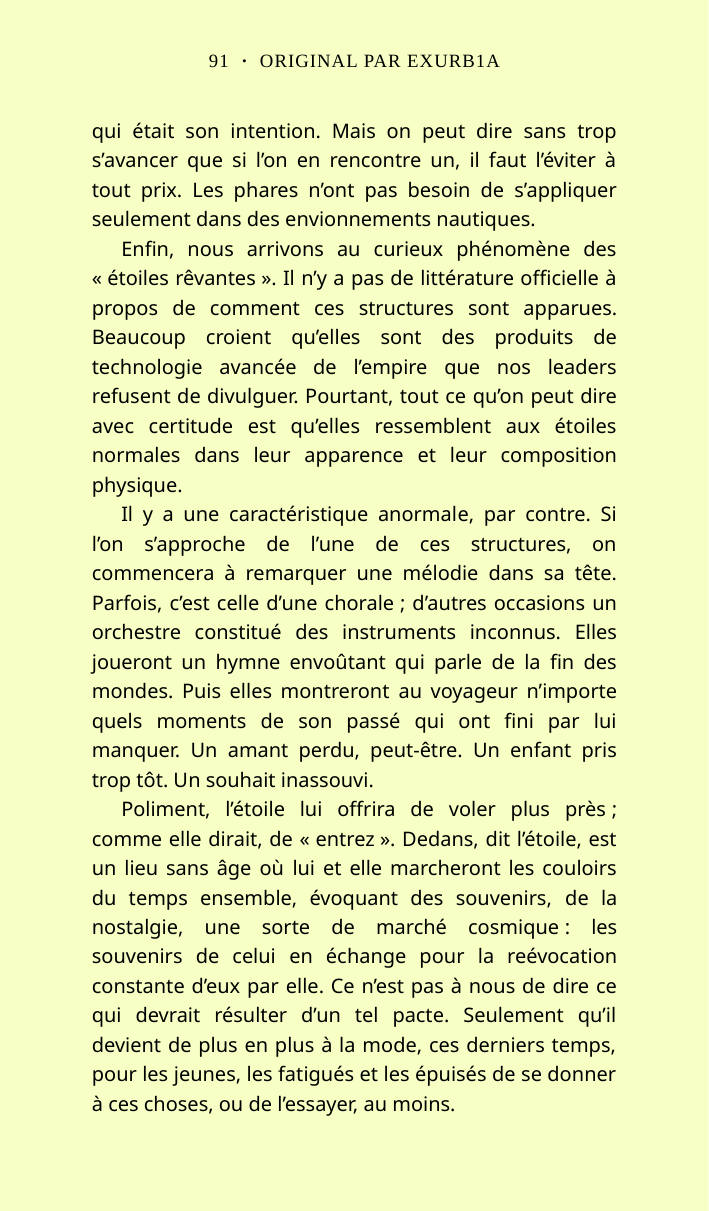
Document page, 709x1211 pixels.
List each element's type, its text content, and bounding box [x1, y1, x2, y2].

text Enfin, nous arrivons au curieux phénomène des « étoiles rêvantes ». Il n’y a pas de littérature officielle à propos de comment ces structures sont apparues. Beaucoup croient qu’elles sont des produits de technologie avancée de l’empire que nos leaders refusent de divulguer. Pourtant, tout ce qu’on peut dire avec certitude est qu’elles ressemblent aux étoiles normales dans leur apparence et leur composition physique. [92, 233, 617, 498]
text qui était son intention. Mais on peut dire sans trop s’avancer que si l’on en rencontre un, il faut l’éviter à tout prix. Les phares n’ont pas besoin de s’appliquer seulement dans des envionnements nautiques. [92, 115, 617, 233]
text Il y a une caractéristique anormale, par contre. Si l’on s’approche de l’une de ces structures, on commencera à remarquer une mélodie dans sa tête. Parfois, c’est celle d’une chorale ; d’autres occasions un orchestre constitué des instruments inconnus. Elles joueront un hymne envoûtant qui parle de la fin des mondes. Puis elles montreront au voyageur n’importe quels moments de son passé qui ont fini par lui manquer. Un amant perdu, peut-être. Un enfant pris trop tôt. Un souhait inassouvi. [92, 498, 617, 793]
text Poliment, l’étoile lui offrira de voler plus près ; comme elle dirait, de « entrez ». Dedans, dit l’étoile, est un lieu sans âge où lui et elle marcheront les couloirs du temps ensemble, évoquant des souvenirs, de la nostalgie, une sorte de marché cosmique : les souvenirs de celui en échange pour la reévocation constante d’eux par elle. Ce n’est pas à nous de dire ce qui devrait résulter d’un tel pacte. Seulement qu’il devient de plus en plus à la mode, ces derniers temps, pour les jeunes, les fatigués et les épuisés de se donner à ces choses, ou de l’essayer, au moins. [92, 793, 617, 1117]
